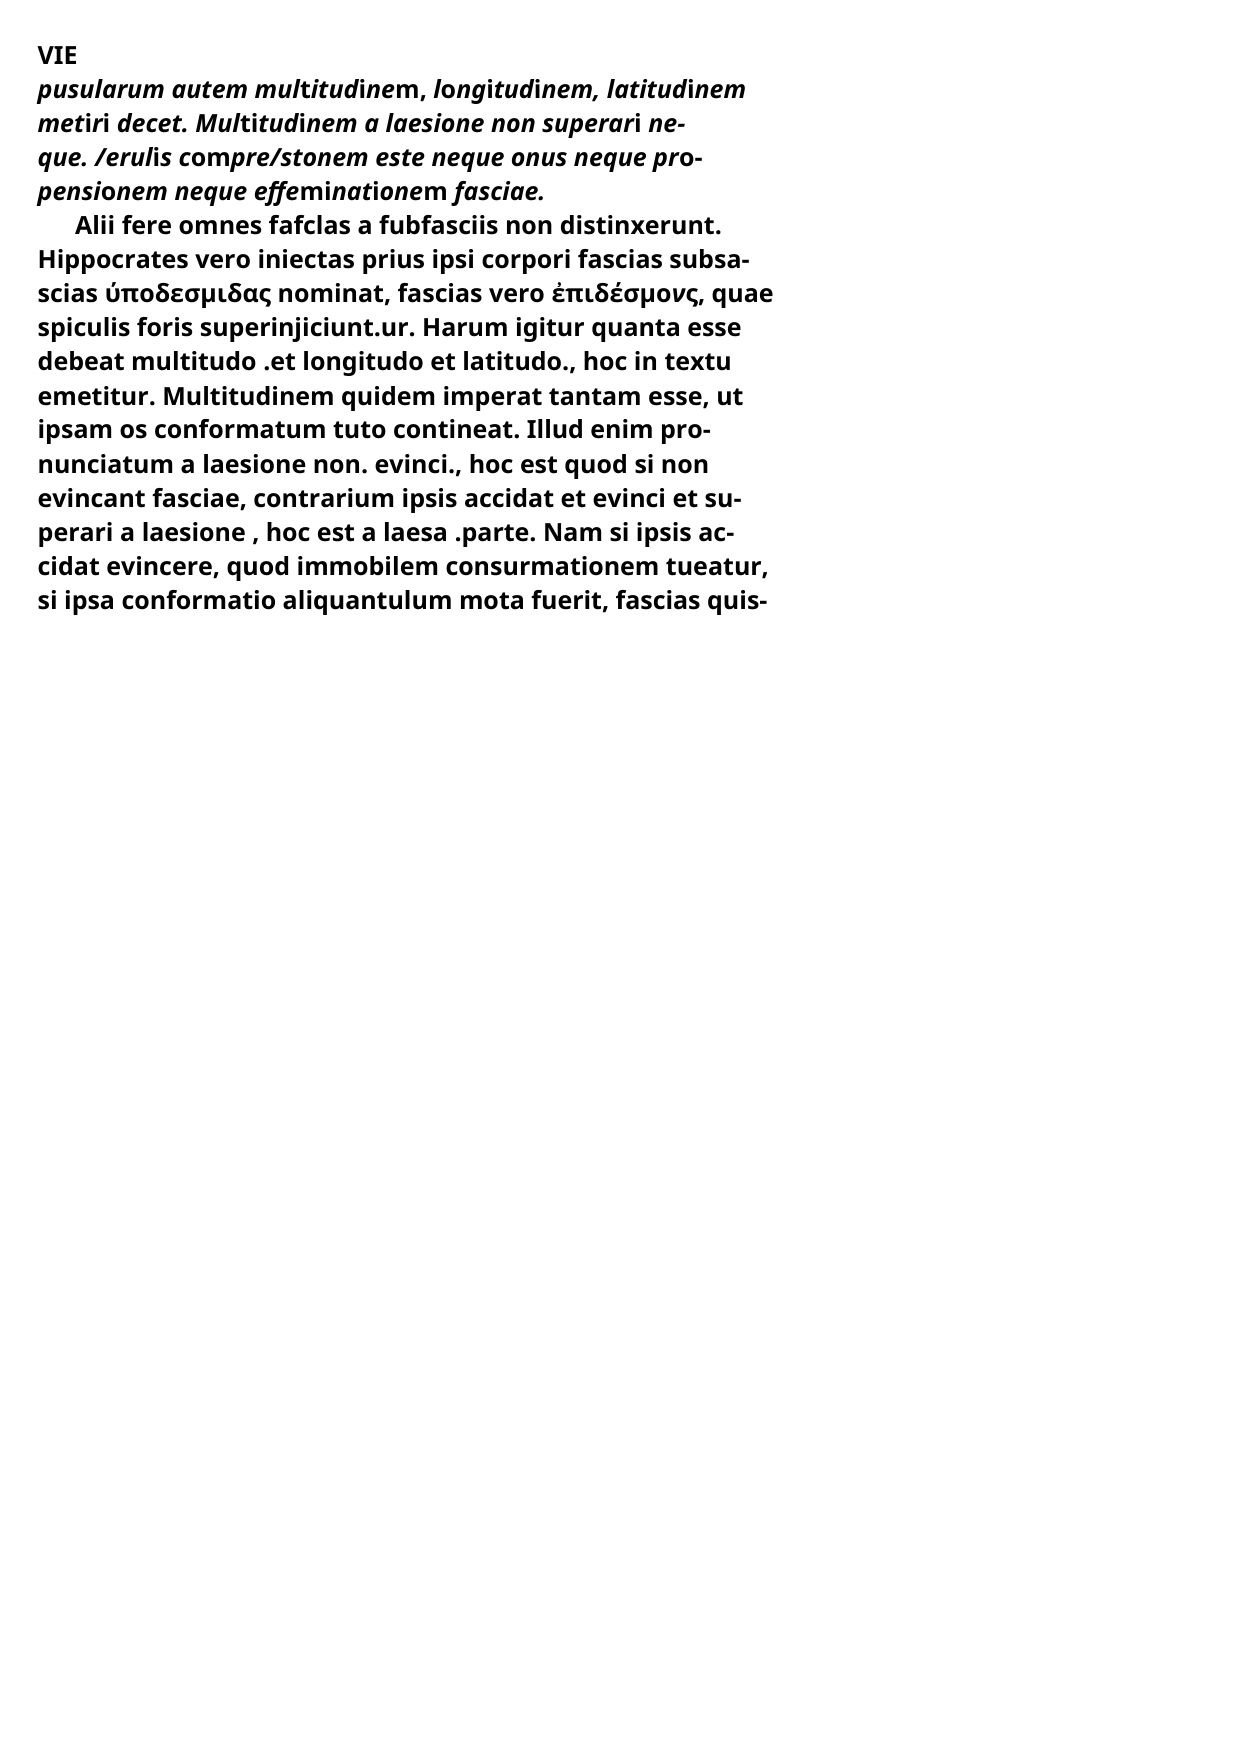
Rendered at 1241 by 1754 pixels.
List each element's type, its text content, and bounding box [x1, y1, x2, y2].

text Alii fere omnes fafclas a fubfasciis non distinxerunt. Hippocrates vero iniectas prius ipsi corpori fascias subsa- scias ύποδεσμιδας nominat, fascias vero ἐπιδέσμονς, quae spiculis foris superinjiciunt.ur. Harum igitur quanta esse debeat multitudo .et longitudo et latitudo., hoc in textu emetitur. Multitudinem quidem imperat tantam esse, ut ipsam os conformatum tuto contineat. Illud enim pro- nunciatum a laesione non. evinci., hoc est quod si non evincant fasciae, contrarium ipsis accidat et evinci et su- perari a laesione , hoc est a laesa .parte. Nam si ipsis ac- cidat evincere, quod immobilem consurmationem tueatur, si ipsa conformatio aliquantulum mota fuerit, fascias quis- [37, 208, 1203, 617]
text VIE pusularum autem multitudinem, longitudinem, latitudinem metiri decet. Multitudinem a laesione non superari ne- que. /erulis compre/stonem este neque onus neque pro- pensionem neque effeminationem fasciae. [37, 37, 1203, 208]
